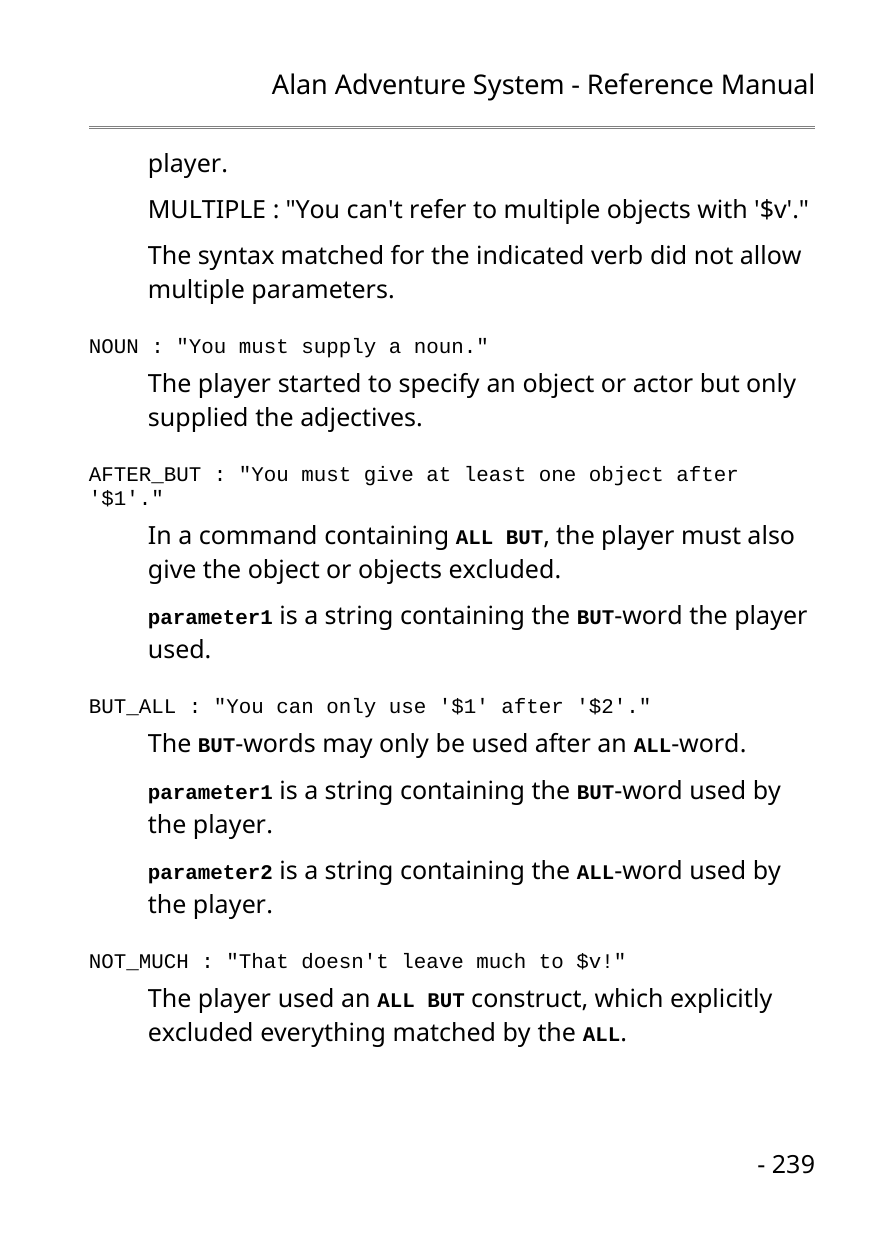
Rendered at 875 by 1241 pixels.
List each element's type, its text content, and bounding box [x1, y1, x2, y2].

text NOT_MUCH : "That doesn't leave much to $v!" [88, 951, 815, 975]
text player. [148, 146, 815, 179]
text The player used an ALL BUT construct, which explicitly excluded everything matched by the ALL. [148, 981, 815, 1049]
text In a command containing ALL BUT, the player must also give the ob­ject or objects excluded. [148, 518, 815, 586]
text BUT_ALL : "You can only use '$1' after '$2'." [88, 696, 815, 720]
text NOUN : "You must supply a noun." [88, 336, 815, 360]
text parameter1 is a string containing the BUT-word the player used. [148, 598, 815, 666]
text The BUT-words may only be used after an ALL-word. [148, 726, 815, 760]
text parameter2 is a string containing the ALL-word used by the player. [148, 853, 815, 921]
text parameter1 is a string containing the BUT-word used by the player. [148, 773, 815, 841]
text MULTIPLE : "You can't refer to multiple objects with '$v'." [148, 192, 815, 226]
text The syntax matched for the indicated verb did not allow multiple parameters. [148, 238, 815, 306]
text The player started to specify an object or actor but only supplied the adjectives. [148, 366, 815, 434]
text AFTER_BUT : "You must give at least one object after '$1'." [88, 464, 815, 512]
